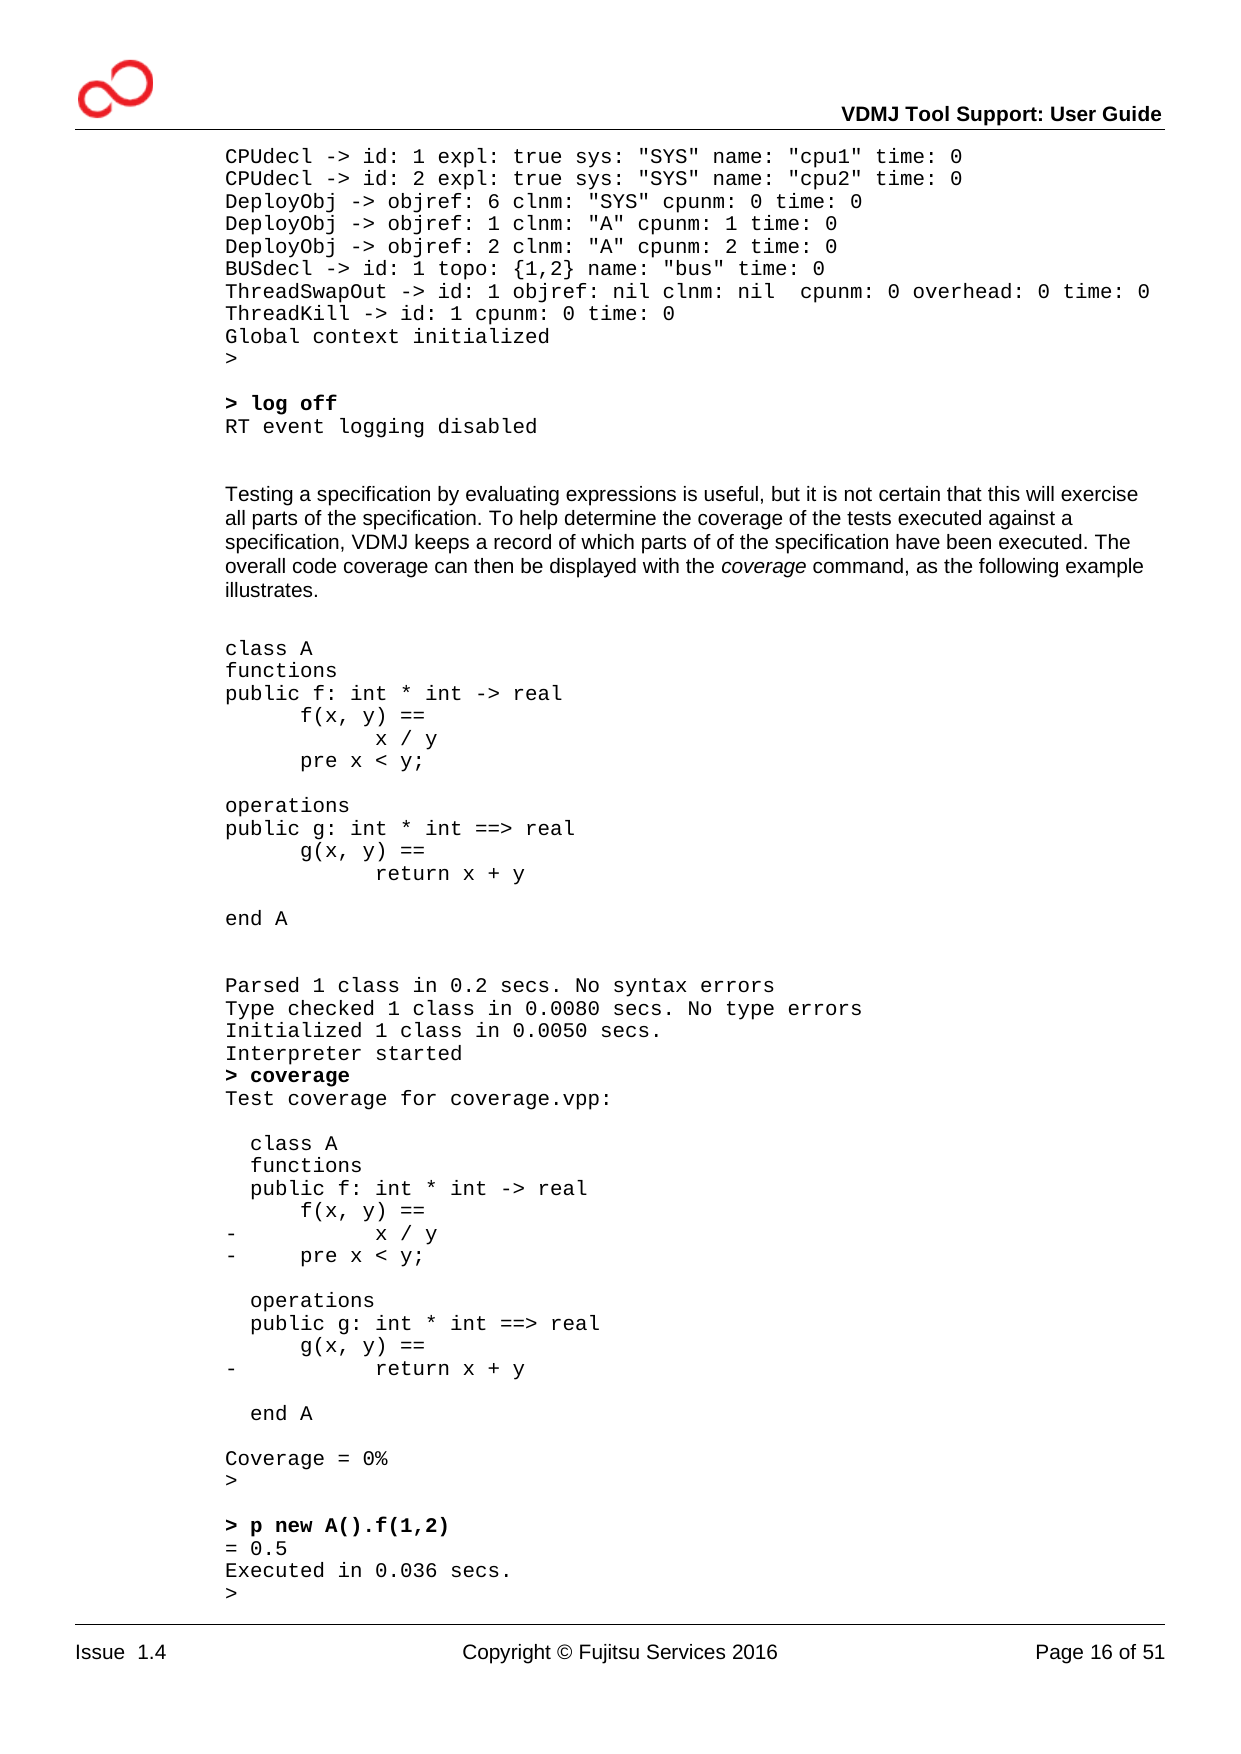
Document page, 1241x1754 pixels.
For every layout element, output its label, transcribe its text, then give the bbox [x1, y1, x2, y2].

text Global context initialized [225, 325, 1165, 348]
text = 0.5 [225, 1537, 1165, 1560]
text g(x, y) == [225, 1335, 1165, 1357]
text end A [225, 907, 1165, 930]
text Initialized 1 class in 0.0050 secs. [225, 1020, 1165, 1042]
text Executed in 0.036 secs. [225, 1560, 1165, 1582]
text Type checked 1 class in 0.0080 secs. No type errors [225, 997, 1165, 1020]
text class A [225, 1132, 1165, 1155]
text operations [225, 795, 1165, 817]
text - x / y [225, 1222, 1165, 1245]
text public f: int * int -> real [225, 682, 1165, 705]
text return x + y [225, 862, 1165, 885]
text DeployObj -> objref: 6 clnm: "SYS" cpunm: 0 time: 0 [225, 190, 1165, 213]
text > p new A().f(1,2) [225, 1515, 1165, 1537]
text Coverage = 0% [225, 1447, 1165, 1470]
text class A [225, 637, 1165, 660]
text DeployObj -> objref: 1 clnm: "A" cpunm: 1 time: 0 [225, 213, 1165, 235]
text > log off [225, 393, 1165, 415]
text Testing a specification by evaluating expressions is useful, but it is not certain that this will exercise all parts of the specification. To help determine the coverage of the tests executed against a specification, VDMJ keeps a record of which parts of of the specification have been executed. The overall code coverage can then be displayed with the coverage command, as the following example illustrates. [225, 483, 1165, 602]
text Interpreter started [225, 1042, 1165, 1065]
text CPUdecl -> id: 2 expl: true sys: "SYS" name: "cpu2" time: 0 [225, 168, 1165, 190]
text CPUdecl -> id: 1 expl: true sys: "SYS" name: "cpu1" time: 0 [225, 145, 1165, 168]
text g(x, y) == [225, 840, 1165, 862]
text > coverage [225, 1065, 1165, 1087]
text functions [225, 660, 1165, 682]
picture [78, 52, 153, 128]
text f(x, y) == [225, 705, 1165, 727]
text x / y [225, 727, 1165, 750]
text > [225, 1470, 1165, 1492]
text RT event logging disabled [225, 415, 1165, 438]
text end A [225, 1402, 1165, 1425]
text ThreadSwapOut -> id: 1 objref: nil clnm: nil cpunm: 0 overhead: 0 time: 0 [225, 280, 1165, 303]
text - pre x < y; [225, 1245, 1165, 1267]
text > [225, 348, 1165, 370]
text DeployObj -> objref: 2 clnm: "A" cpunm: 2 time: 0 [225, 235, 1165, 258]
text BUSdecl -> id: 1 topo: {1,2} name: "bus" time: 0 [225, 258, 1165, 280]
text ThreadKill -> id: 1 cpunm: 0 time: 0 [225, 303, 1165, 325]
text functions [225, 1155, 1165, 1177]
text public g: int * int ==> real [225, 817, 1165, 840]
text > [225, 1582, 1165, 1605]
text public f: int * int -> real [225, 1177, 1165, 1200]
text f(x, y) == [225, 1200, 1165, 1222]
text - return x + y [225, 1357, 1165, 1380]
text Test coverage for coverage.vpp: [225, 1087, 1165, 1110]
text operations [225, 1290, 1165, 1312]
text public g: int * int ==> real [225, 1312, 1165, 1335]
text Parsed 1 class in 0.2 secs. No syntax errors [225, 975, 1165, 997]
text pre x < y; [225, 750, 1165, 772]
